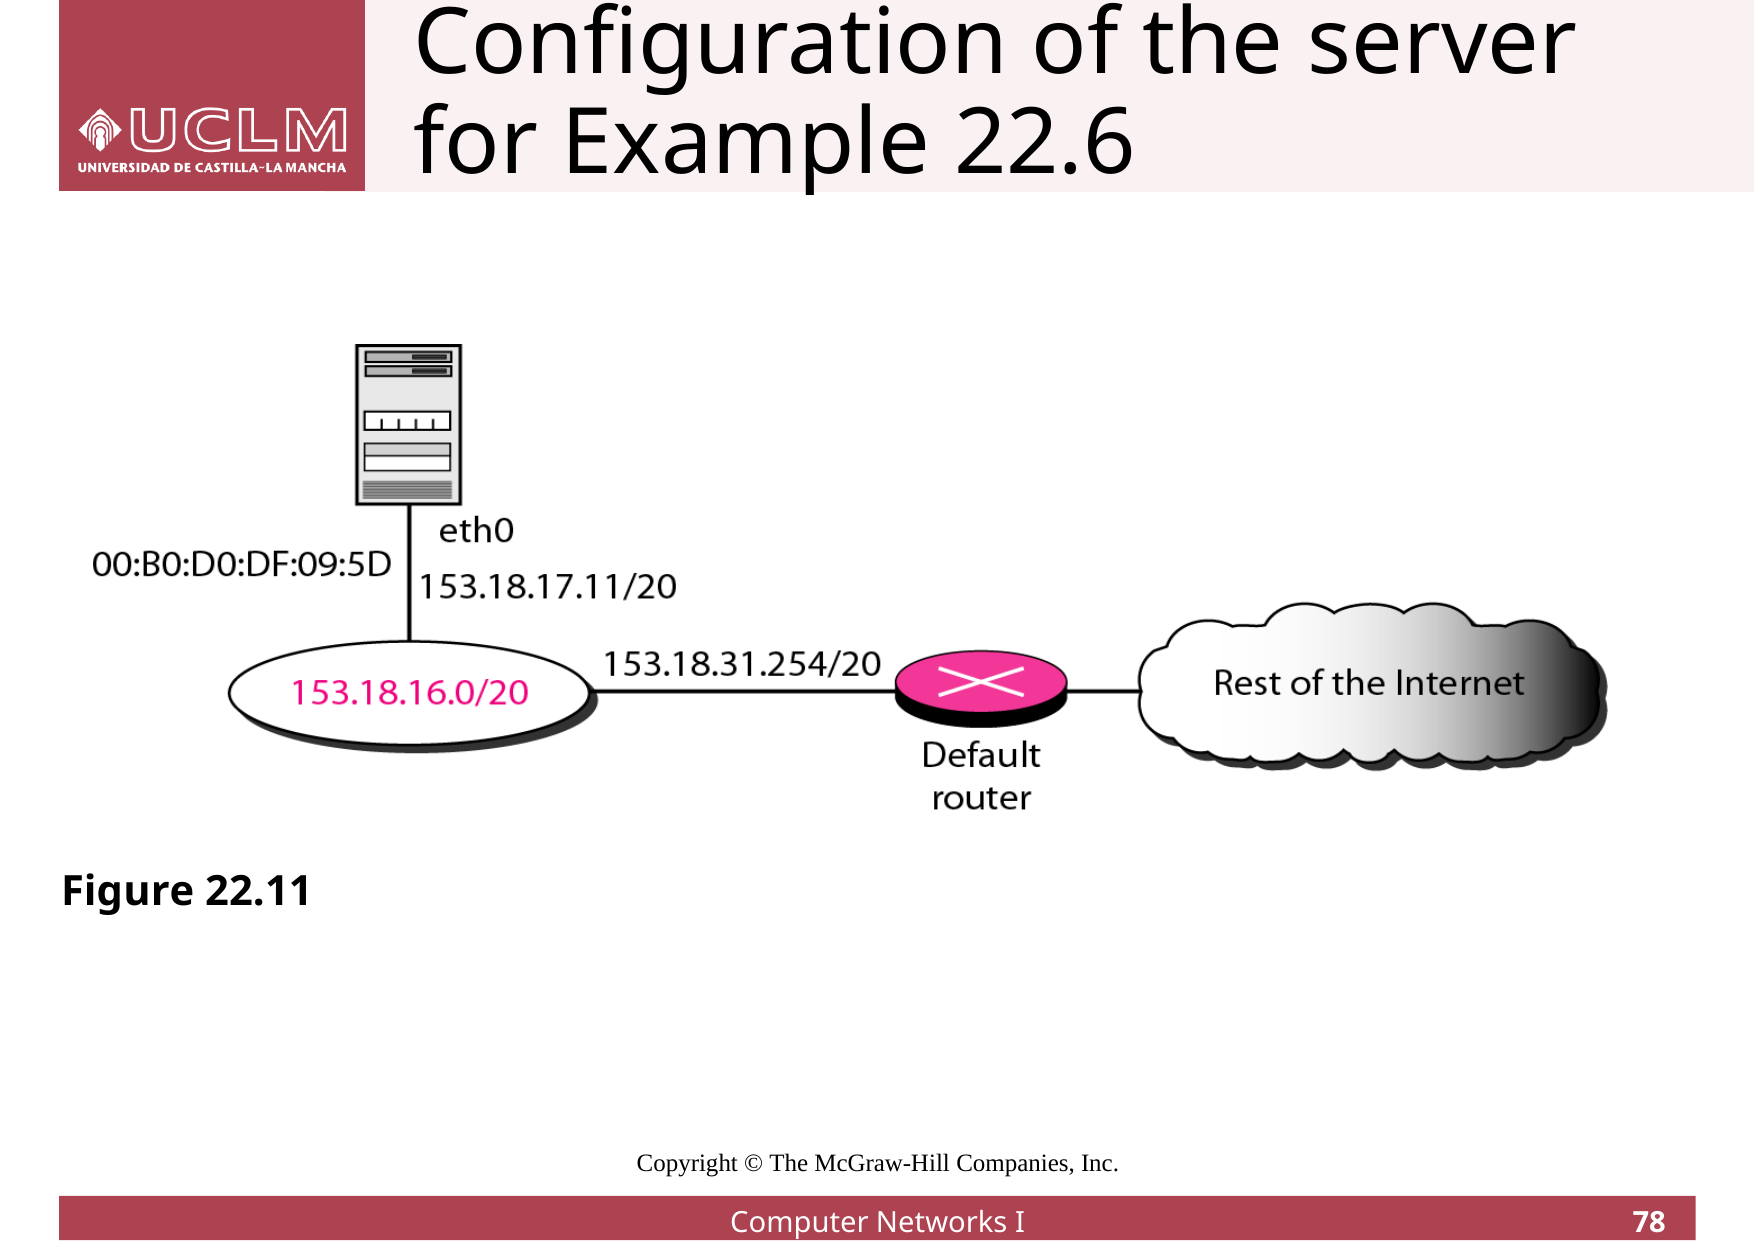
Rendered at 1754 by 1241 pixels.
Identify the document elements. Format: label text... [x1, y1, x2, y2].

picture [59, 0, 365, 191]
text_box Copyright © The McGraw-Hill Companies, Inc. [478, 1136, 1276, 1184]
picture [92, 344, 1608, 819]
text_box Figure 22.11 [60, 856, 384, 972]
title Configuration of the server for Example 22.6 [413, 0, 1667, 198]
